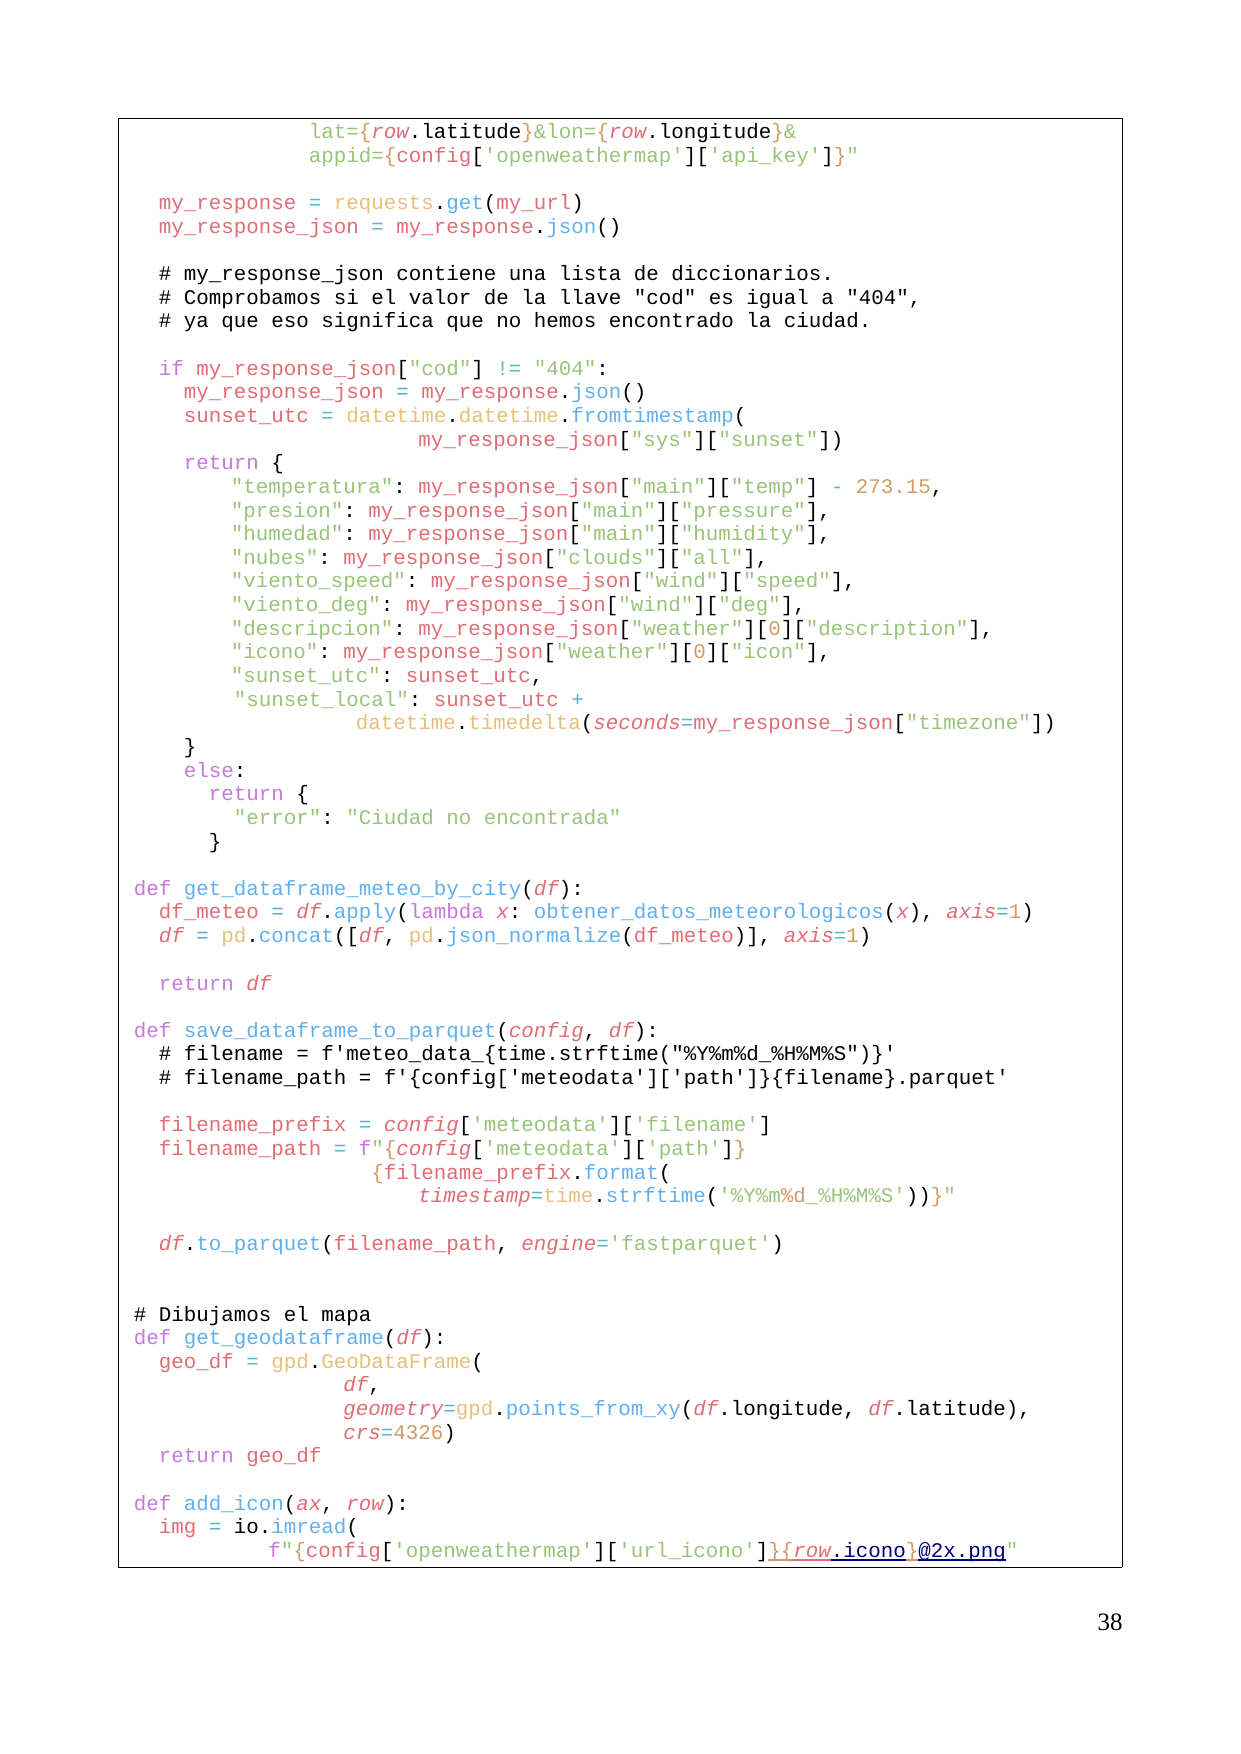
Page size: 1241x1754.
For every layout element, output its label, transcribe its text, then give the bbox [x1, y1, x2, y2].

text geometry=gpd.points_from_xy(df.longitude, df.latitude), [119, 1395, 1122, 1419]
text "sunset_local": sunset_utc + [119, 686, 1122, 709]
text f"{config['openweathermap']['url_icono']}{row.icono}@2x.png" [119, 1537, 1122, 1567]
text "error": "Ciudad no encontrada" [119, 804, 1122, 827]
text def get_dataframe_meteo_by_city(df): [119, 875, 1122, 898]
text img = io.imread( [119, 1513, 1122, 1537]
text def save_dataframe_to_parquet(config, df): [119, 1017, 1122, 1040]
text # Dibujamos el mapa [119, 1300, 1122, 1324]
text "humedad": my_response_json["main"]["humidity"], [119, 520, 1122, 544]
text "nubes": my_response_json["clouds"]["all"], [119, 544, 1122, 567]
text my_response_json["sys"]["sunset"]) [119, 426, 1122, 449]
text sunset_utc = datetime.datetime.fromtimestamp( [119, 402, 1122, 426]
text "sunset_utc": sunset_utc, [119, 662, 1122, 686]
text df = pd.concat([df, pd.json_normalize(df_meteo)], axis=1) [119, 922, 1122, 949]
text df, [119, 1371, 1122, 1395]
text else: [119, 757, 1122, 780]
text timestamp=time.strftime('%Y%m%d_%H%M%S'))}" [119, 1182, 1122, 1209]
text filename_prefix = config['meteodata']['filename'] [119, 1111, 1122, 1135]
text if my_response_json["cod"] != "404": [119, 354, 1122, 378]
text # my_response_json contiene una lista de diccionarios. [119, 260, 1122, 284]
text # Comprobamos si el valor de la llave "cod" es igual a "404", [119, 284, 1122, 307]
text def get_geodataframe(df): [119, 1324, 1122, 1348]
text "viento_speed": my_response_json["wind"]["speed"], [119, 567, 1122, 591]
text datetime.timedelta(seconds=my_response_json["timezone"]) [119, 709, 1122, 733]
text appid={config['openweathermap']['api_key']}" [119, 142, 1122, 168]
text {filename_prefix.format( [119, 1158, 1122, 1182]
text filename_path = f"{config['meteodata']['path']} [119, 1135, 1122, 1158]
text "temperatura": my_response_json["main"]["temp"] - 273.15, [119, 473, 1122, 496]
text return df [119, 969, 1122, 996]
text return { [119, 449, 1122, 473]
text # filename = f'meteo_data_{time.strftime("%Y%m%d_%H%M%S")}' [119, 1040, 1122, 1064]
text def add_icon(ax, row): [119, 1489, 1122, 1513]
text my_response_json = my_response.json() [119, 378, 1122, 402]
text # filename_path = f'{config['meteodata']['path']}{filename}.parquet' [119, 1064, 1122, 1091]
text return { [119, 780, 1122, 804]
text df.to_parquet(filename_path, engine='fastparquet') [119, 1229, 1122, 1256]
text geo_df = gpd.GeoDataFrame( [119, 1348, 1122, 1371]
text "presion": my_response_json["main"]["pressure"], [119, 496, 1122, 520]
text } [119, 827, 1122, 854]
text crs=4326) [119, 1419, 1122, 1442]
text return geo_df [119, 1442, 1122, 1469]
text my_response = requests.get(my_url) [119, 189, 1122, 213]
text my_response_json = my_response.json() [119, 213, 1122, 239]
text "icono": my_response_json["weather"][0]["icon"], [119, 638, 1122, 662]
text # ya que eso significa que no hemos encontrado la ciudad. [119, 307, 1122, 334]
text "descripcion": my_response_json["weather"][0]["description"], [119, 615, 1122, 638]
text lat={row.latitude}&lon={row.longitude}& [119, 119, 1122, 142]
text "viento_deg": my_response_json["wind"]["deg"], [119, 591, 1122, 615]
text df_meteo = df.apply(lambda x: obtener_datos_meteorologicos(x), axis=1) [119, 898, 1122, 922]
text } [119, 733, 1122, 757]
